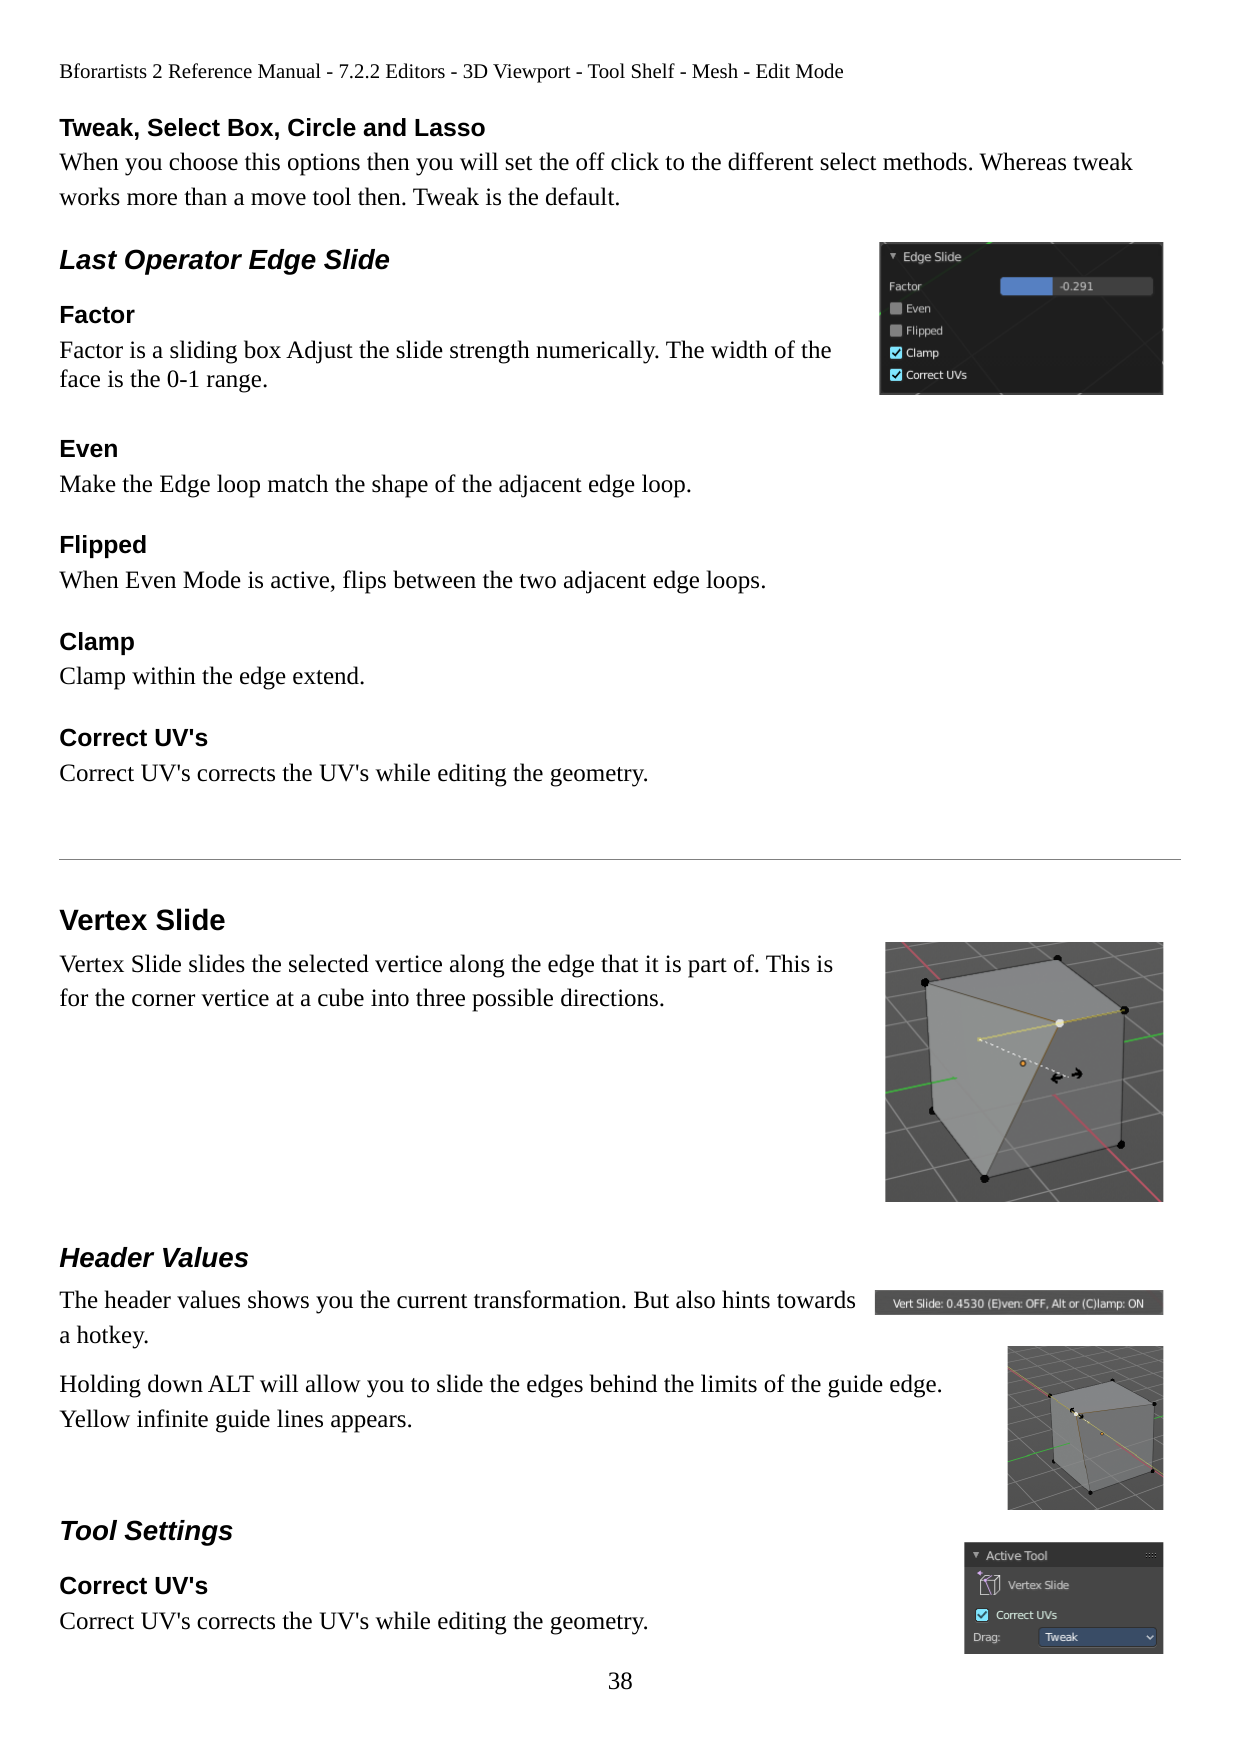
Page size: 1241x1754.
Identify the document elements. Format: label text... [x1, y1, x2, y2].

subtitle Correct UV's [59, 1571, 964, 1600]
text Clamp within the edge extend. [59, 661, 1181, 690]
subtitle Vertex Slide [59, 903, 1181, 936]
subtitle [1164, 1571, 1181, 1600]
subtitle [1164, 243, 1181, 275]
picture [879, 242, 1164, 395]
text Vertex Slide slides the selected vertice along the edge that it is part of. This is for the corner vertice at a cube into three possible directions. [59, 949, 885, 1012]
text When you choose this options then you will set the off click to the different select methods. Whereas tweak works more than a move tool then. Tweak is the default. [59, 147, 1181, 211]
subtitle Even [59, 434, 1181, 462]
text Make the Edge loop match the shape of the adjacent edge loop. [59, 469, 1181, 497]
subtitle Tool Settings [59, 1514, 1181, 1546]
subtitle Tweak, Select Box, Circle and Lasso [59, 113, 1181, 141]
text Correct UV's corrects the UV's while editing the geometry. [59, 1606, 964, 1635]
text Holding down ALT will allow you to slide the edges behind the limits of the guide edge. Yellow infinite guide lines appears. [59, 1369, 1007, 1432]
subtitle Header Values [59, 1241, 1181, 1273]
picture [874, 1290, 1164, 1315]
text The header values shows you the current transformation. But also hints towards a hotkey. [59, 1286, 1181, 1349]
subtitle Factor [59, 300, 879, 329]
subtitle Flipped [59, 530, 1181, 559]
subtitle Last Operator Edge Slide [59, 243, 879, 275]
subtitle [1164, 300, 1181, 329]
subtitle Correct UV's [59, 723, 1181, 751]
subtitle Clamp [59, 627, 1181, 655]
text When Even Mode is active, flips between the two adjacent edge loops. [59, 565, 1181, 594]
picture [964, 1542, 1164, 1654]
text Correct UV's corrects the UV's while editing the geometry. [59, 758, 1181, 786]
picture [885, 942, 1164, 1202]
picture [1007, 1346, 1164, 1510]
text Factor is a sliding box Adjust the slide strength numerically. The width of the face is the 0-1 range. [59, 335, 879, 393]
